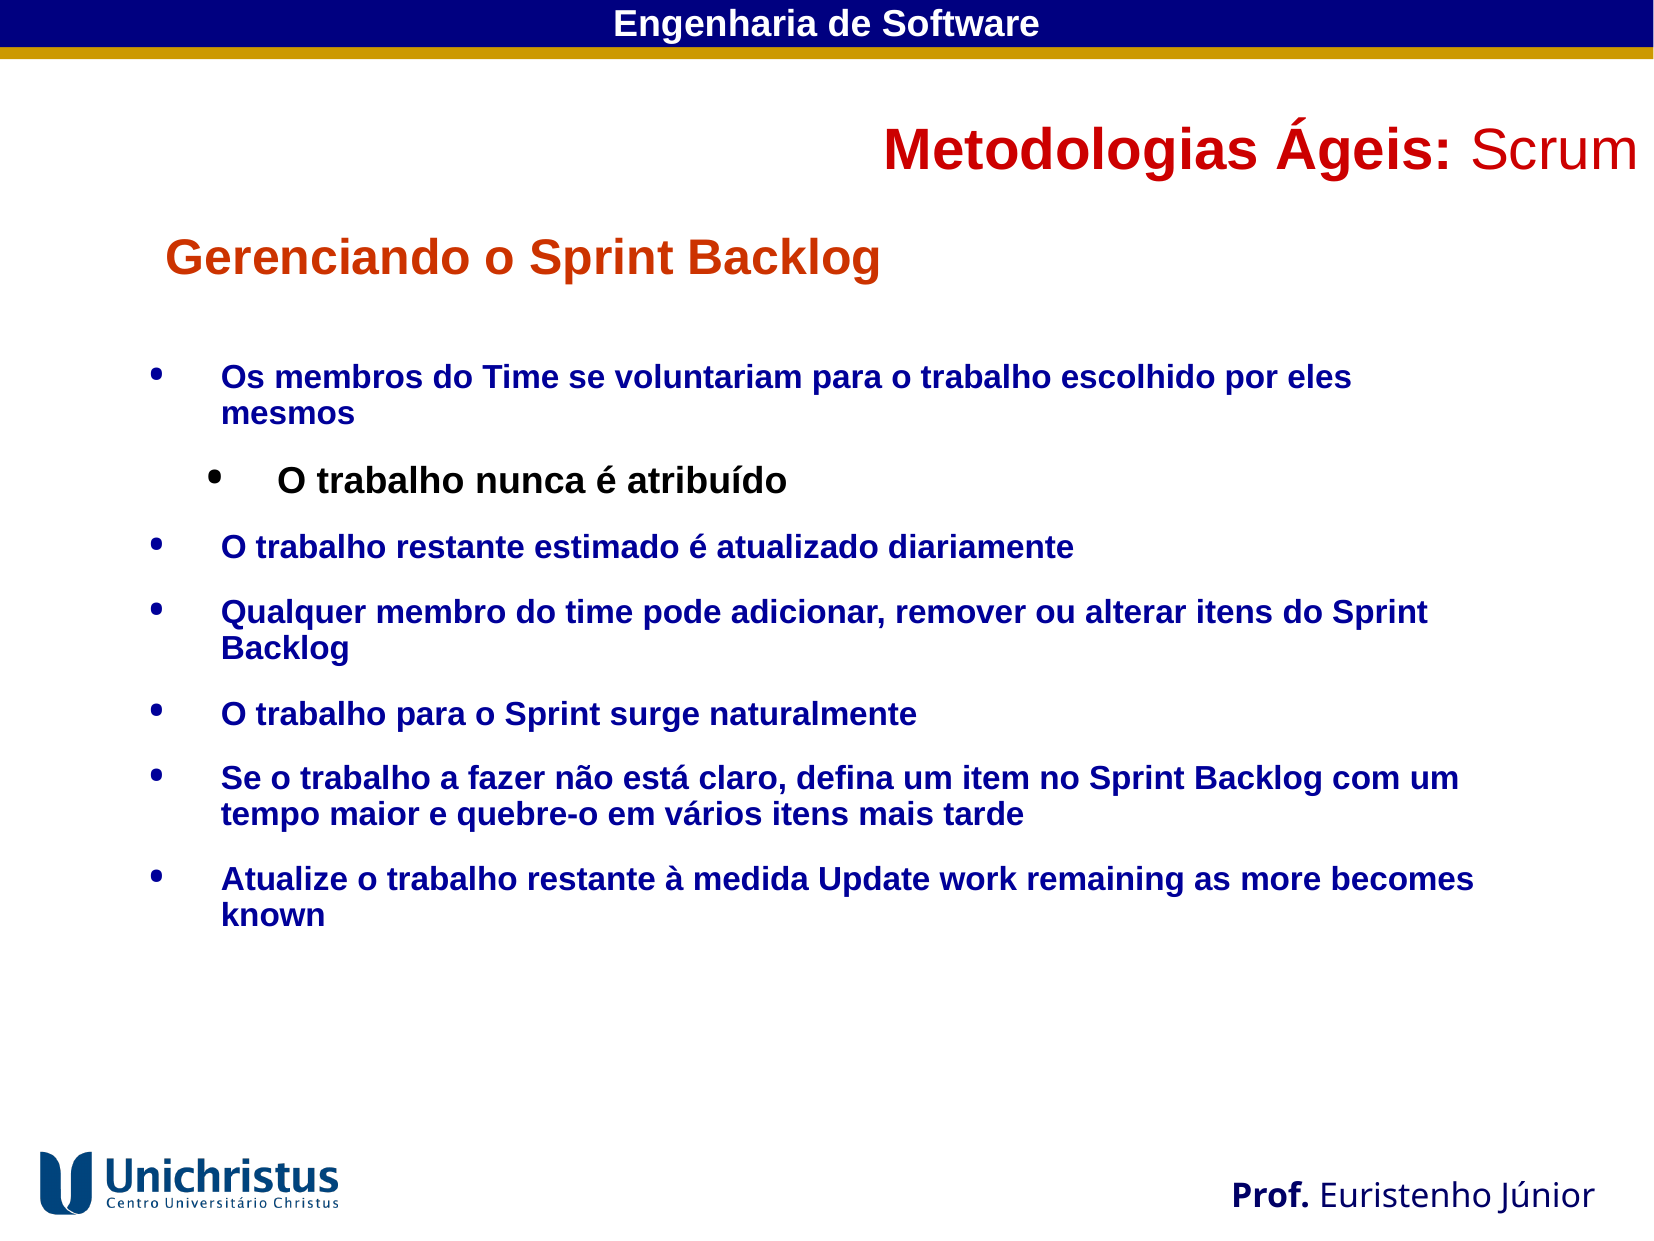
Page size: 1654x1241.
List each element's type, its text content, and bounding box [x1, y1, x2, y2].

text_box Prof. Euristenho Júnior [1216, 1163, 1654, 1224]
text_box [0, 48, 1654, 60]
picture [91, 160, 1489, 1130]
text_box Metodologias Ágeis: Scrum [869, 109, 1654, 189]
text_box Engenharia de Software [0, 0, 1654, 48]
picture [35, 1148, 343, 1217]
